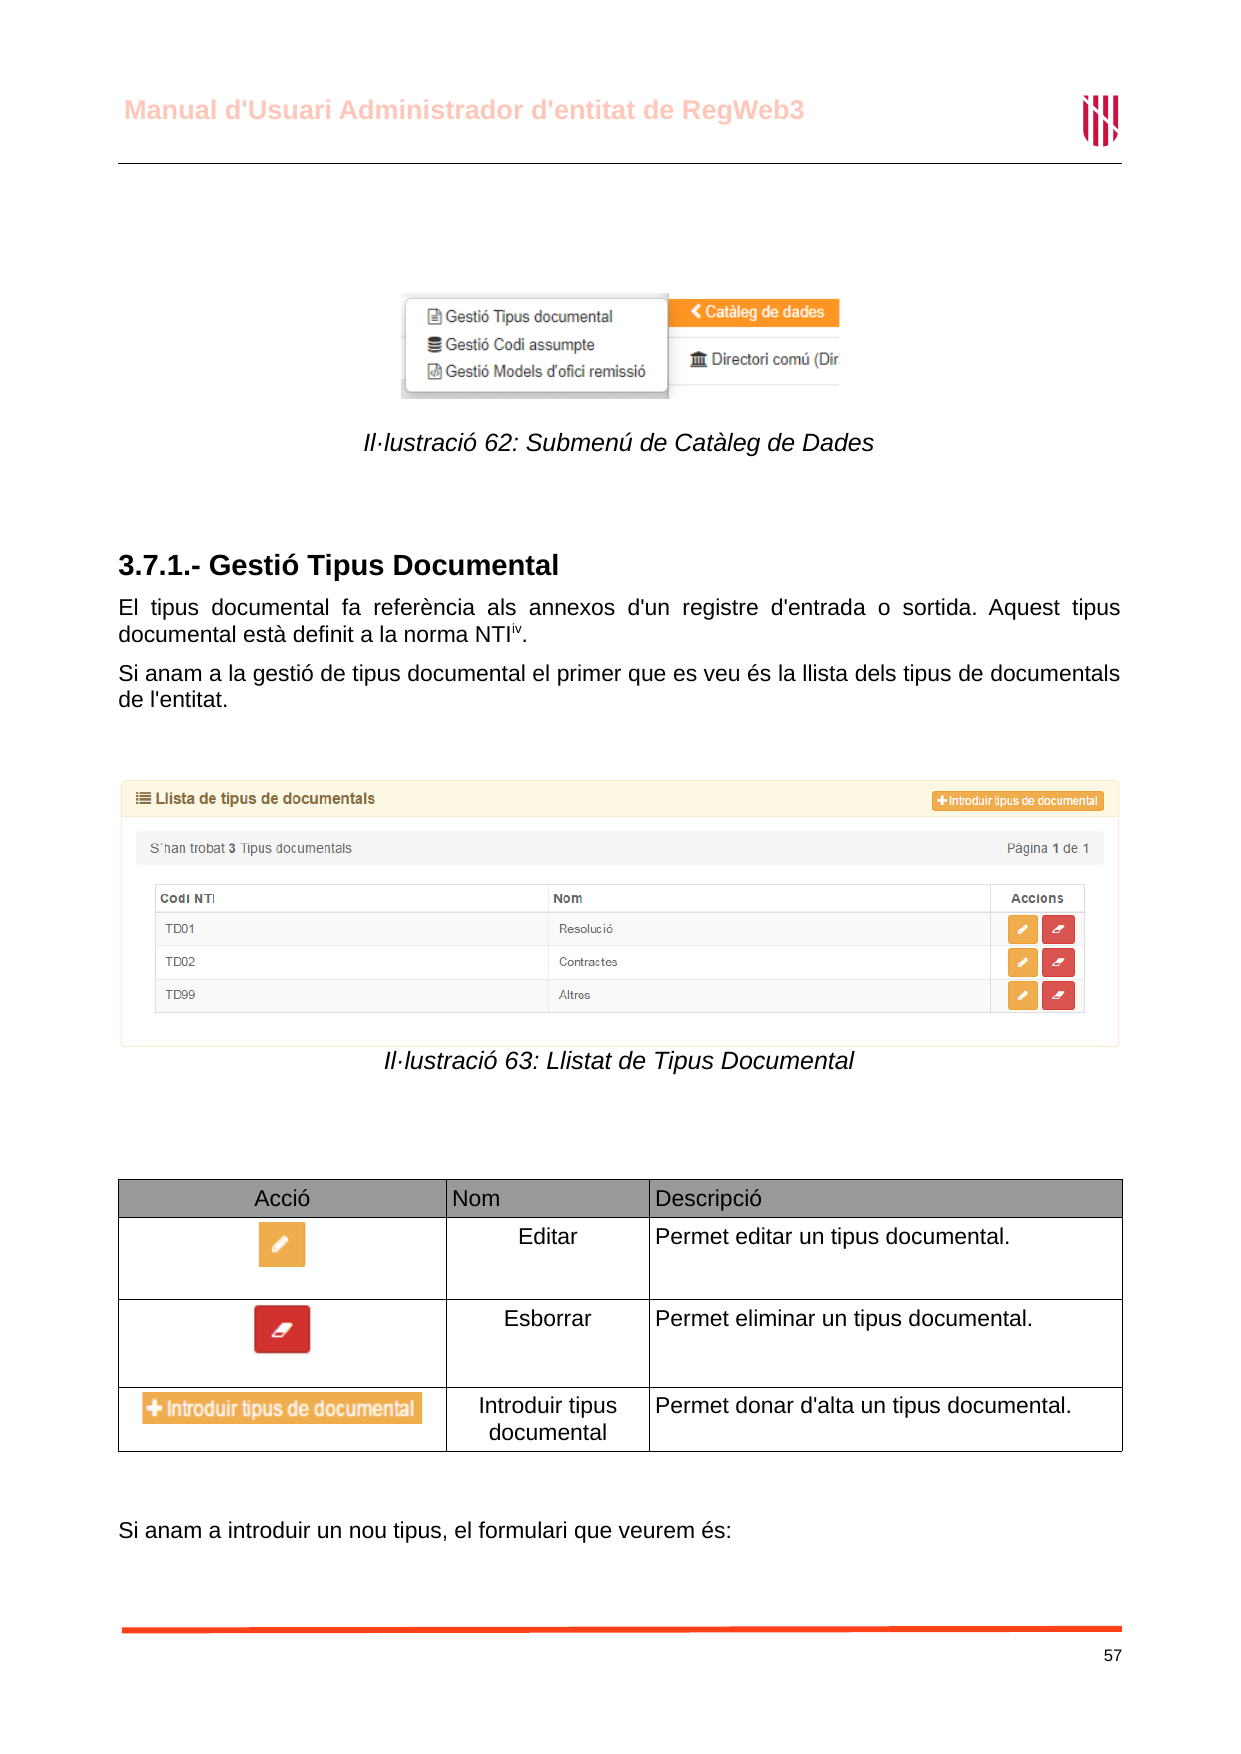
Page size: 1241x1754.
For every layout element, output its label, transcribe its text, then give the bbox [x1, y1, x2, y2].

table_cell Permet editar un tipus documental. [650, 1218, 1122, 1299]
picture [1080, 93, 1121, 148]
text Si anam a introduir un nou tipus, el formulari que veurem és: [118, 1517, 1122, 1543]
subtitle Gestió Tipus Documental [118, 548, 1122, 582]
table_cell Esborrar [447, 1300, 649, 1387]
text Il·lustració 63: Llistat de Tipus Documental [118, 1047, 1122, 1075]
table_cell [119, 1355, 446, 1387]
text Si anam a la gestió de tipus documental el primer que es veu és la llista dels tipus de documentals de l'entitat. [118, 659, 1122, 712]
table_cell Editar [447, 1218, 649, 1299]
table_header Nom [447, 1180, 649, 1217]
table_cell Introduir tipus documental [447, 1388, 649, 1451]
table_cell [119, 1218, 446, 1299]
table_header Descripció [650, 1180, 1122, 1217]
text El tipus documental fa referència als annexos d'un registre d'entrada o sortida. Aquest tipus documental està definit a la norma NTI. [118, 594, 1122, 647]
picture [400, 293, 840, 399]
picture [253, 1304, 312, 1355]
table_cell [119, 1305, 253, 1354]
table_cell Permet eliminar un tipus documental. [650, 1300, 1122, 1387]
picture [258, 1222, 306, 1267]
table_cell [312, 1305, 446, 1354]
table_cell [119, 1300, 446, 1304]
text Il·lustració 62: Submenú de Catàleg de Dades [118, 428, 1122, 457]
table_cell Permet donar d'alta un tipus documental. [650, 1388, 1122, 1451]
table_header Acció [119, 1180, 446, 1217]
table_cell [119, 1388, 446, 1451]
